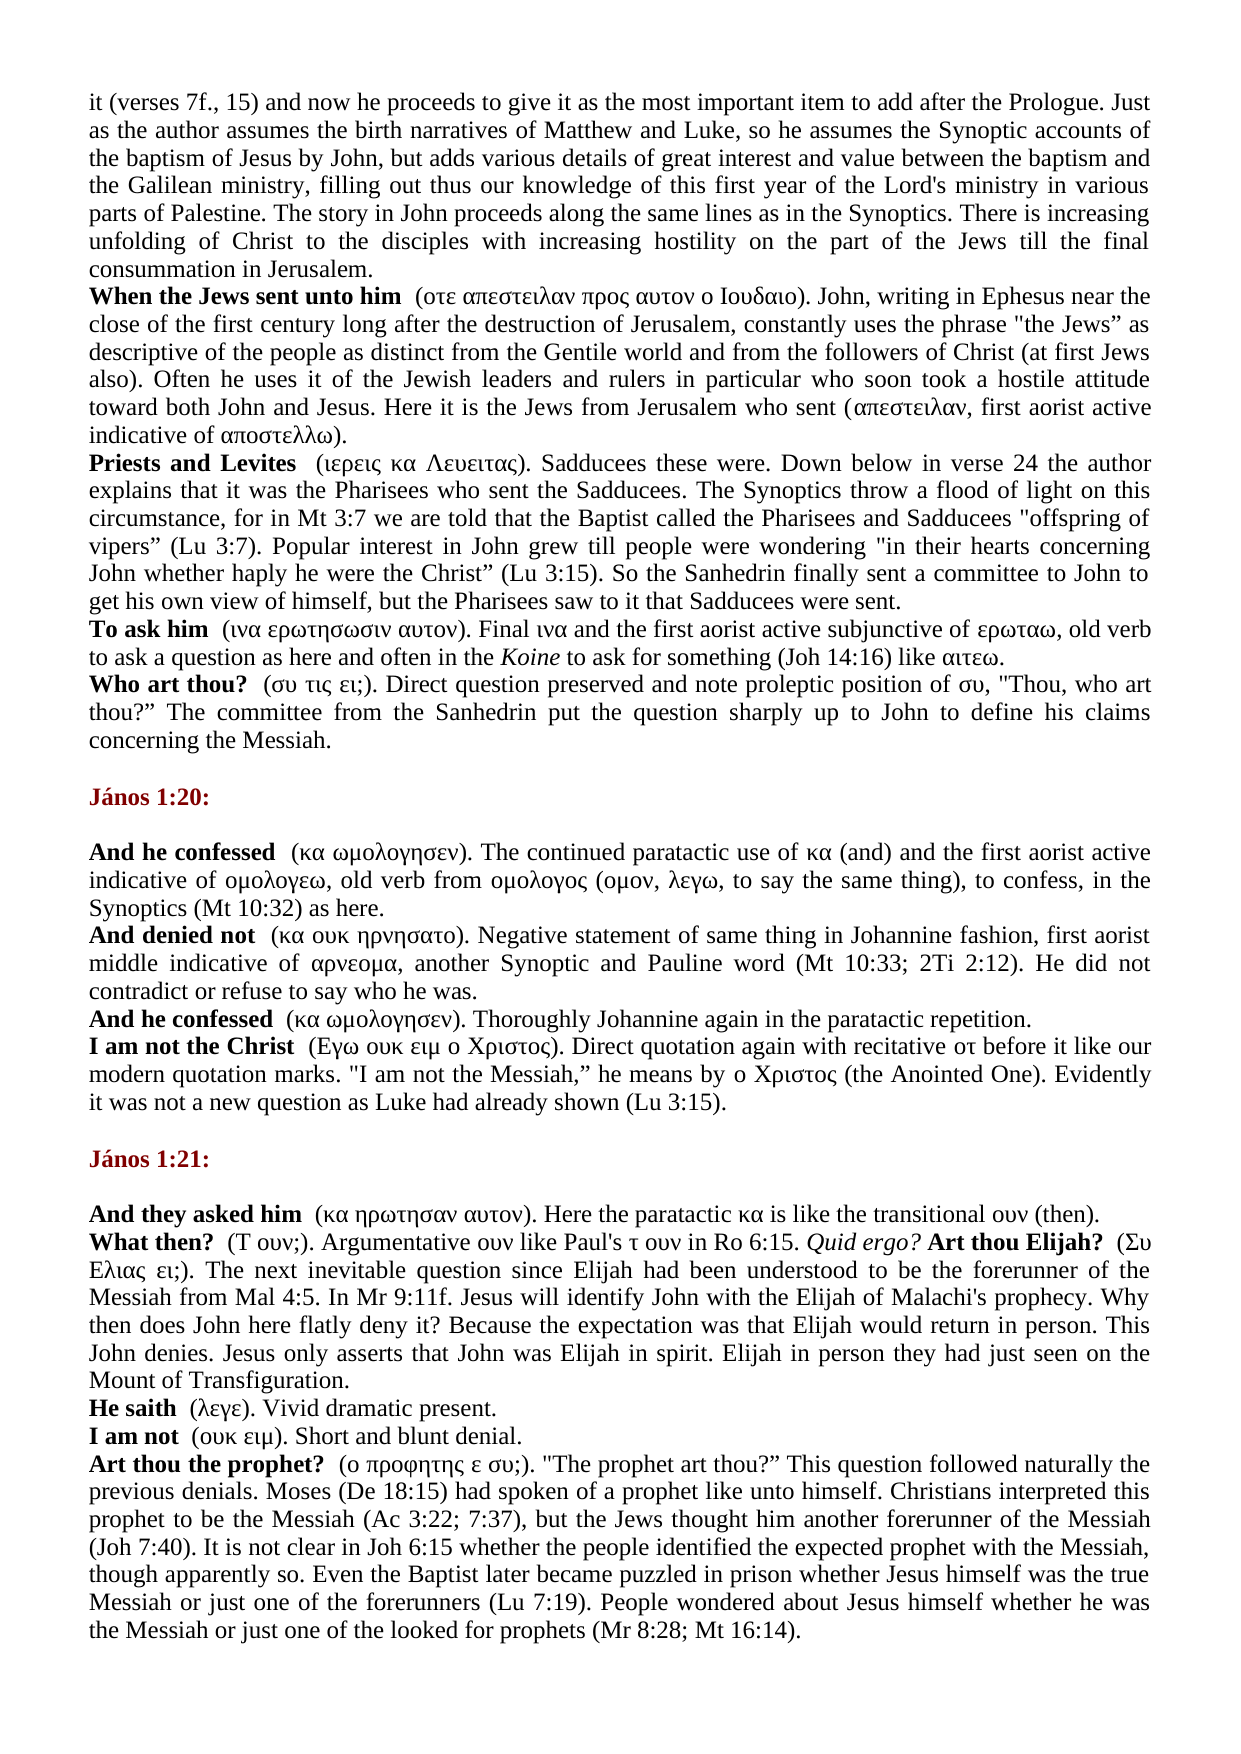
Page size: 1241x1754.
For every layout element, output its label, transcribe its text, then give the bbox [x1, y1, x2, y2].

text I am not (ουκ ειμ). Short and blunt denial. [88, 1422, 1152, 1450]
text And denied not (κα ουκ ηρνησατο). Negative statement of same thing in Johannine fashion, first aorist middle indicative of αρνεομα, another Synoptic and Pauline word (Mt 10:33; 2Ti 2:12). He did not contradict or refuse to say who he was. [88, 922, 1152, 1005]
text Art thou the prophet? (ο προφητης ε συ;). "The prophet art thou?” This question followed naturally the previous denials. Moses (De 18:15) had spoken of a prophet like unto himself. Christians interpreted this prophet to be the Messiah (Ac 3:22; 7:37), but the Jews thought him another forerunner of the Messiah (Joh 7:40). It is not clear in Joh 6:15 whether the people identified the expected prophet with the Messiah, though apparently so. Even the Baptist later became puzzled in prison whether Jesus himself was the true Messiah or just one of the forerunners (Lu 7:19). People wondered about Jesus himself whether he was the Messiah or just one of the looked for prophets (Mr 8:28; Mt 16:14). [88, 1450, 1152, 1644]
text Priests and Levites (ιερεις κα Λευειτας). Sadducees these were. Down below in verse 24 the author explains that it was the Pharisees who sent the Sadducees. The Synoptics throw a flood of light on this circumstance, for in Mt 3:7 we are told that the Baptist called the Pharisees and Sadducees "offspring of vipers” (Lu 3:7). Popular interest in John grew till people were wondering "in their hearts concerning John whether haply he were the Christ” (Lu 3:15). So the Sanhedrin finally sent a committee to John to get his own view of himself, but the Pharisees saw to it that Sadducees were sent. [88, 449, 1152, 615]
text Who art thou? (συ τις ει;). Direct question preserved and note proleptic position of συ, "Thou, who art thou?” The committee from the Sanhedrin put the question sharply up to John to define his claims concerning the Messiah. [88, 670, 1152, 753]
text And they asked him (κα ηρωτησαν αυτον). Here the paratactic κα is like the transitional ουν (then). [88, 1200, 1152, 1228]
text it (verses 7f., 15) and now he proceeds to give it as the most important item to add after the Prologue. Just as the author assumes the birth narratives of Matthew and Luke, so he assumes the Synoptic accounts of the baptism of Jesus by John, but adds various details of great interest and value between the baptism and the Galilean ministry, filling out thus our knowledge of this first year of the Lord's ministry in various parts of Palestine. The story in John proceeds along the same lines as in the Synoptics. There is increasing unfolding of Christ to the disciples with increasing hostility on the part of the Jews till the final consummation in Jerusalem. [88, 88, 1152, 282]
text When the Jews sent unto him (οτε απεστειλαν προς αυτον ο Ιουδαιο). John, writing in Ephesus near the close of the first century long after the destruction of Jerusalem, constantly uses the phrase "the Jews” as descriptive of the people as distinct from the Gentile world and from the followers of Christ (at first Jews also). Often he uses it of the Jewish leaders and rulers in particular who soon took a hostile attitude toward both John and Jesus. Here it is the Jews from Jerusalem who sent (απεστειλαν, first aorist active indicative of αποστελλω). [88, 282, 1152, 449]
text He saith (λεγε). Vivid dramatic present. [88, 1394, 1152, 1422]
text What then? (Τ ουν;). Argumentative ουν like Paul's τ ουν in Ro 6:15. Quid ergo? Art thou Elijah? (Συ Ελιας ει;). The next inevitable question since Elijah had been understood to be the forerunner of the Messiah from Mal 4:5. In Mr 9:11f. Jesus will identify John with the Elijah of Malachi's prophecy. Why then does John here flatly deny it? Because the expectation was that Elijah would return in person. This John denies. Jesus only asserts that John was Elijah in spirit. Elijah in person they had just seen on the Mount of Transfiguration. [88, 1228, 1152, 1394]
text I am not the Christ (Εγω ουκ ειμ ο Χριστος). Direct quotation again with recitative οτ before it like our modern quotation marks. "I am not the Messiah,” he means by ο Χριστος (the Anointed One). Evidently it was not a new question as Luke had already shown (Lu 3:15). [88, 1032, 1152, 1116]
text János 1:21: [88, 1145, 1152, 1173]
text And he confessed (κα ωμολογησεν). The continued paratactic use of κα (and) and the first aorist active indicative of ομολογεω, old verb from ομολογος (ομον, λεγω, to say the same thing), to confess, in the Synoptics (Mt 10:32) as here. [88, 838, 1152, 922]
text János 1:20: [88, 783, 1152, 811]
text And he confessed (κα ωμολογησεν). Thoroughly Johannine again in the paratactic repetition. [88, 1005, 1152, 1032]
text To ask him (ινα ερωτησωσιν αυτον). Final ινα and the first aorist active subjunctive of ερωταω, old verb to ask a question as here and often in the Koine to ask for something (Joh 14:16) like αιτεω. [88, 615, 1152, 670]
